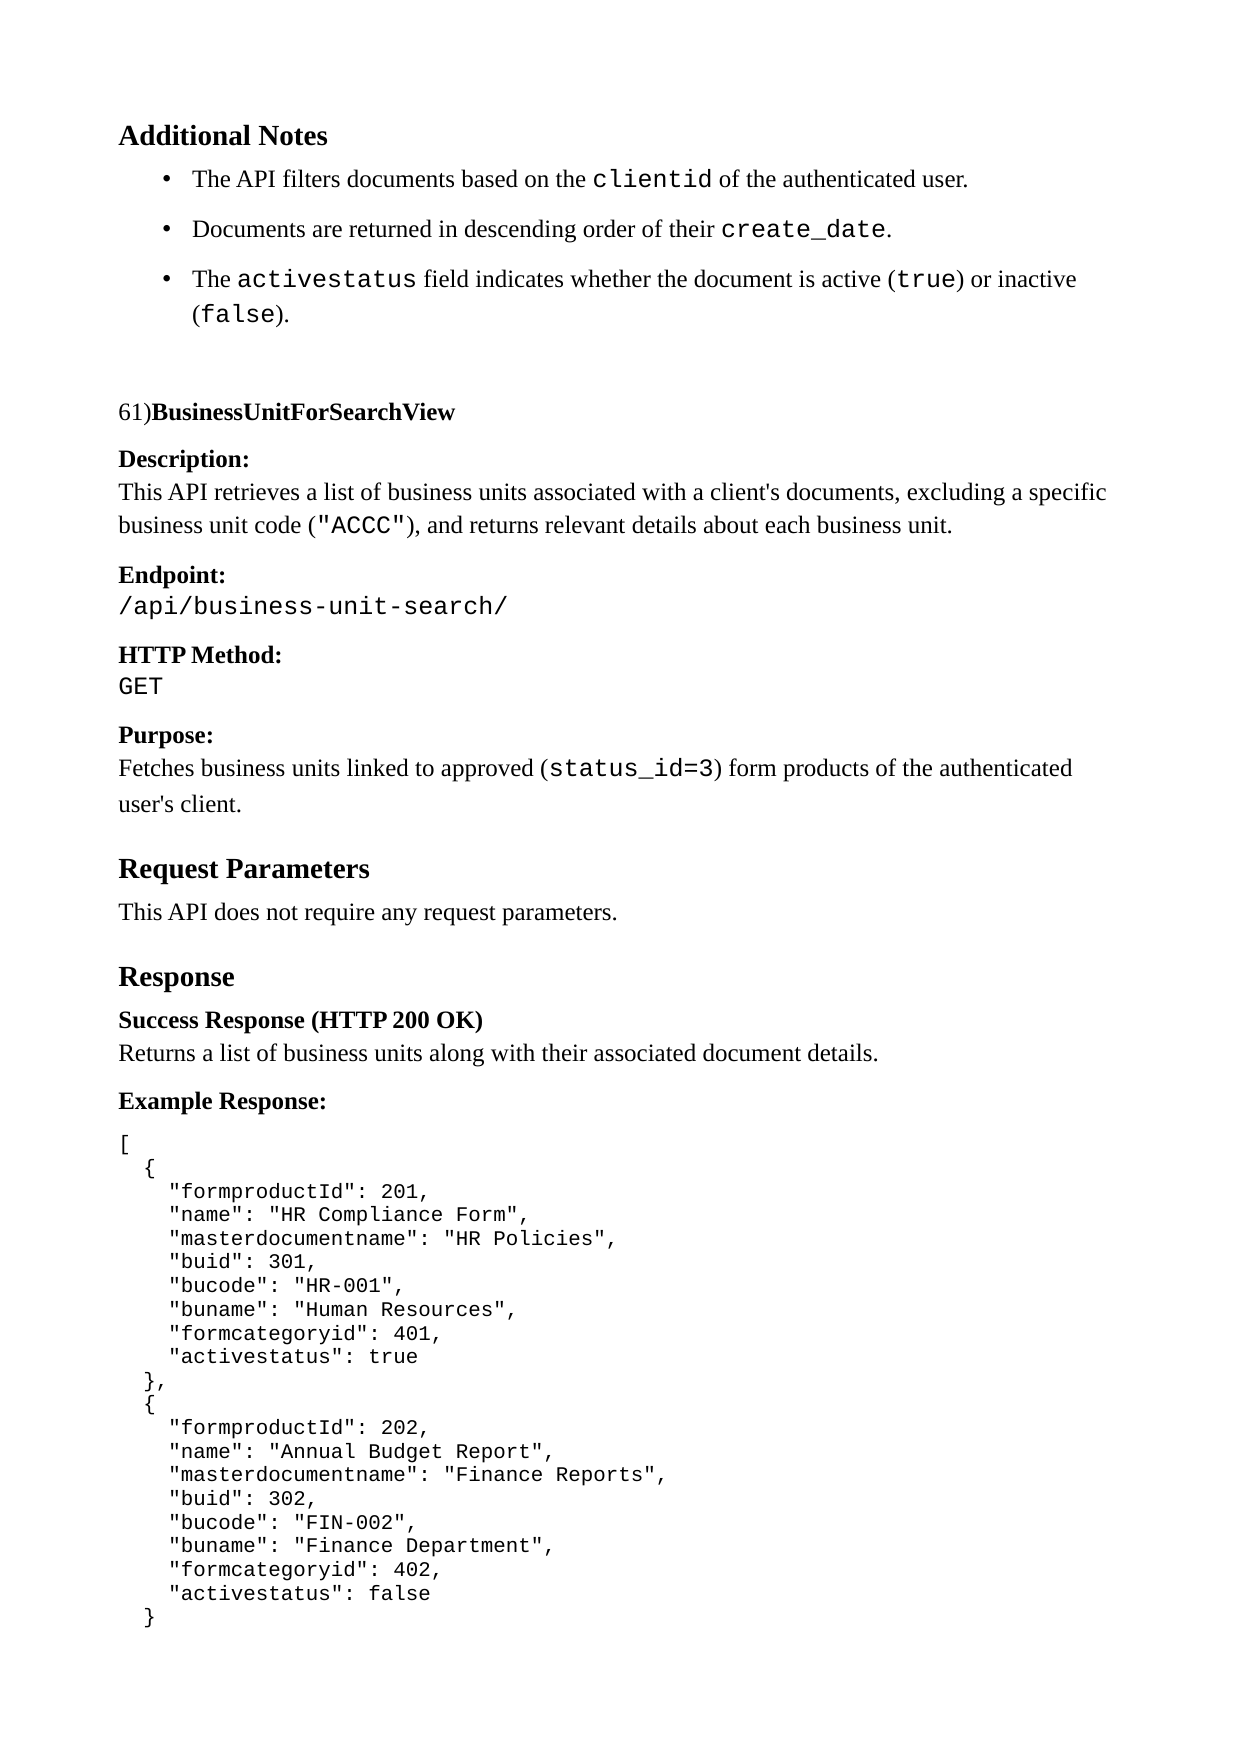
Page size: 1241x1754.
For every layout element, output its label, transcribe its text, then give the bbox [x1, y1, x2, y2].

text "name": "Annual Budget Report", [118, 1441, 1122, 1464]
text "name": "HR Compliance Form", [118, 1204, 1122, 1228]
text Purpose: Fetches business units linked to approved (status_id=3) form products of the authenticated user's client. [118, 721, 1122, 817]
text Example Response: [118, 1086, 1122, 1114]
text "masterdocumentname": "Finance Reports", [118, 1464, 1122, 1488]
subtitle Request Parameters [118, 851, 1122, 884]
text "bucode": "HR-001", [118, 1275, 1122, 1299]
text "formproductId": 202, [118, 1417, 1122, 1441]
text "buid": 301, [118, 1252, 1122, 1275]
text "formproductId": 201, [118, 1181, 1122, 1204]
subtitle Response [118, 959, 1122, 993]
text "buid": 302, [118, 1488, 1122, 1512]
text { [118, 1393, 1122, 1417]
text HTTP Method: GET [118, 641, 1122, 702]
subtitle Additional Notes [118, 118, 1122, 152]
text "formcategoryid": 401, [118, 1322, 1122, 1346]
text "activestatus": false [118, 1583, 1122, 1606]
list The activestatus field indicates whether the document is active (true) or inactive (false). [162, 264, 1122, 330]
list Documents are returned in descending order of their create_date. [162, 214, 1122, 245]
text "buname": "Finance Department", [118, 1535, 1122, 1559]
text Success Response (HTTP 200 OK) Returns a list of business units along with their associated document details. [118, 1005, 1122, 1067]
text "masterdocumentname": "HR Policies", [118, 1228, 1122, 1252]
text "bucode": "FIN-002", [118, 1512, 1122, 1535]
text "formcategoryid": 402, [118, 1559, 1122, 1583]
text } [118, 1606, 1122, 1630]
text { [118, 1157, 1122, 1181]
text 61)BusinessUnitForSearchView [118, 397, 1122, 426]
text [ [118, 1133, 1122, 1157]
list The API filters documents based on the clientid of the authenticated user. [162, 164, 1122, 195]
text Description: This API retrieves a list of business units associated with a client's documents, excluding a specific business unit code ("ACCC"), and returns relevant details about each business unit. [118, 444, 1122, 541]
text "activestatus": true [118, 1346, 1122, 1370]
text "buname": "Human Resources", [118, 1299, 1122, 1322]
text }, [118, 1370, 1122, 1393]
text Endpoint: /api/business-unit-search/ [118, 561, 1122, 622]
text This API does not require any request parameters. [118, 897, 1122, 926]
